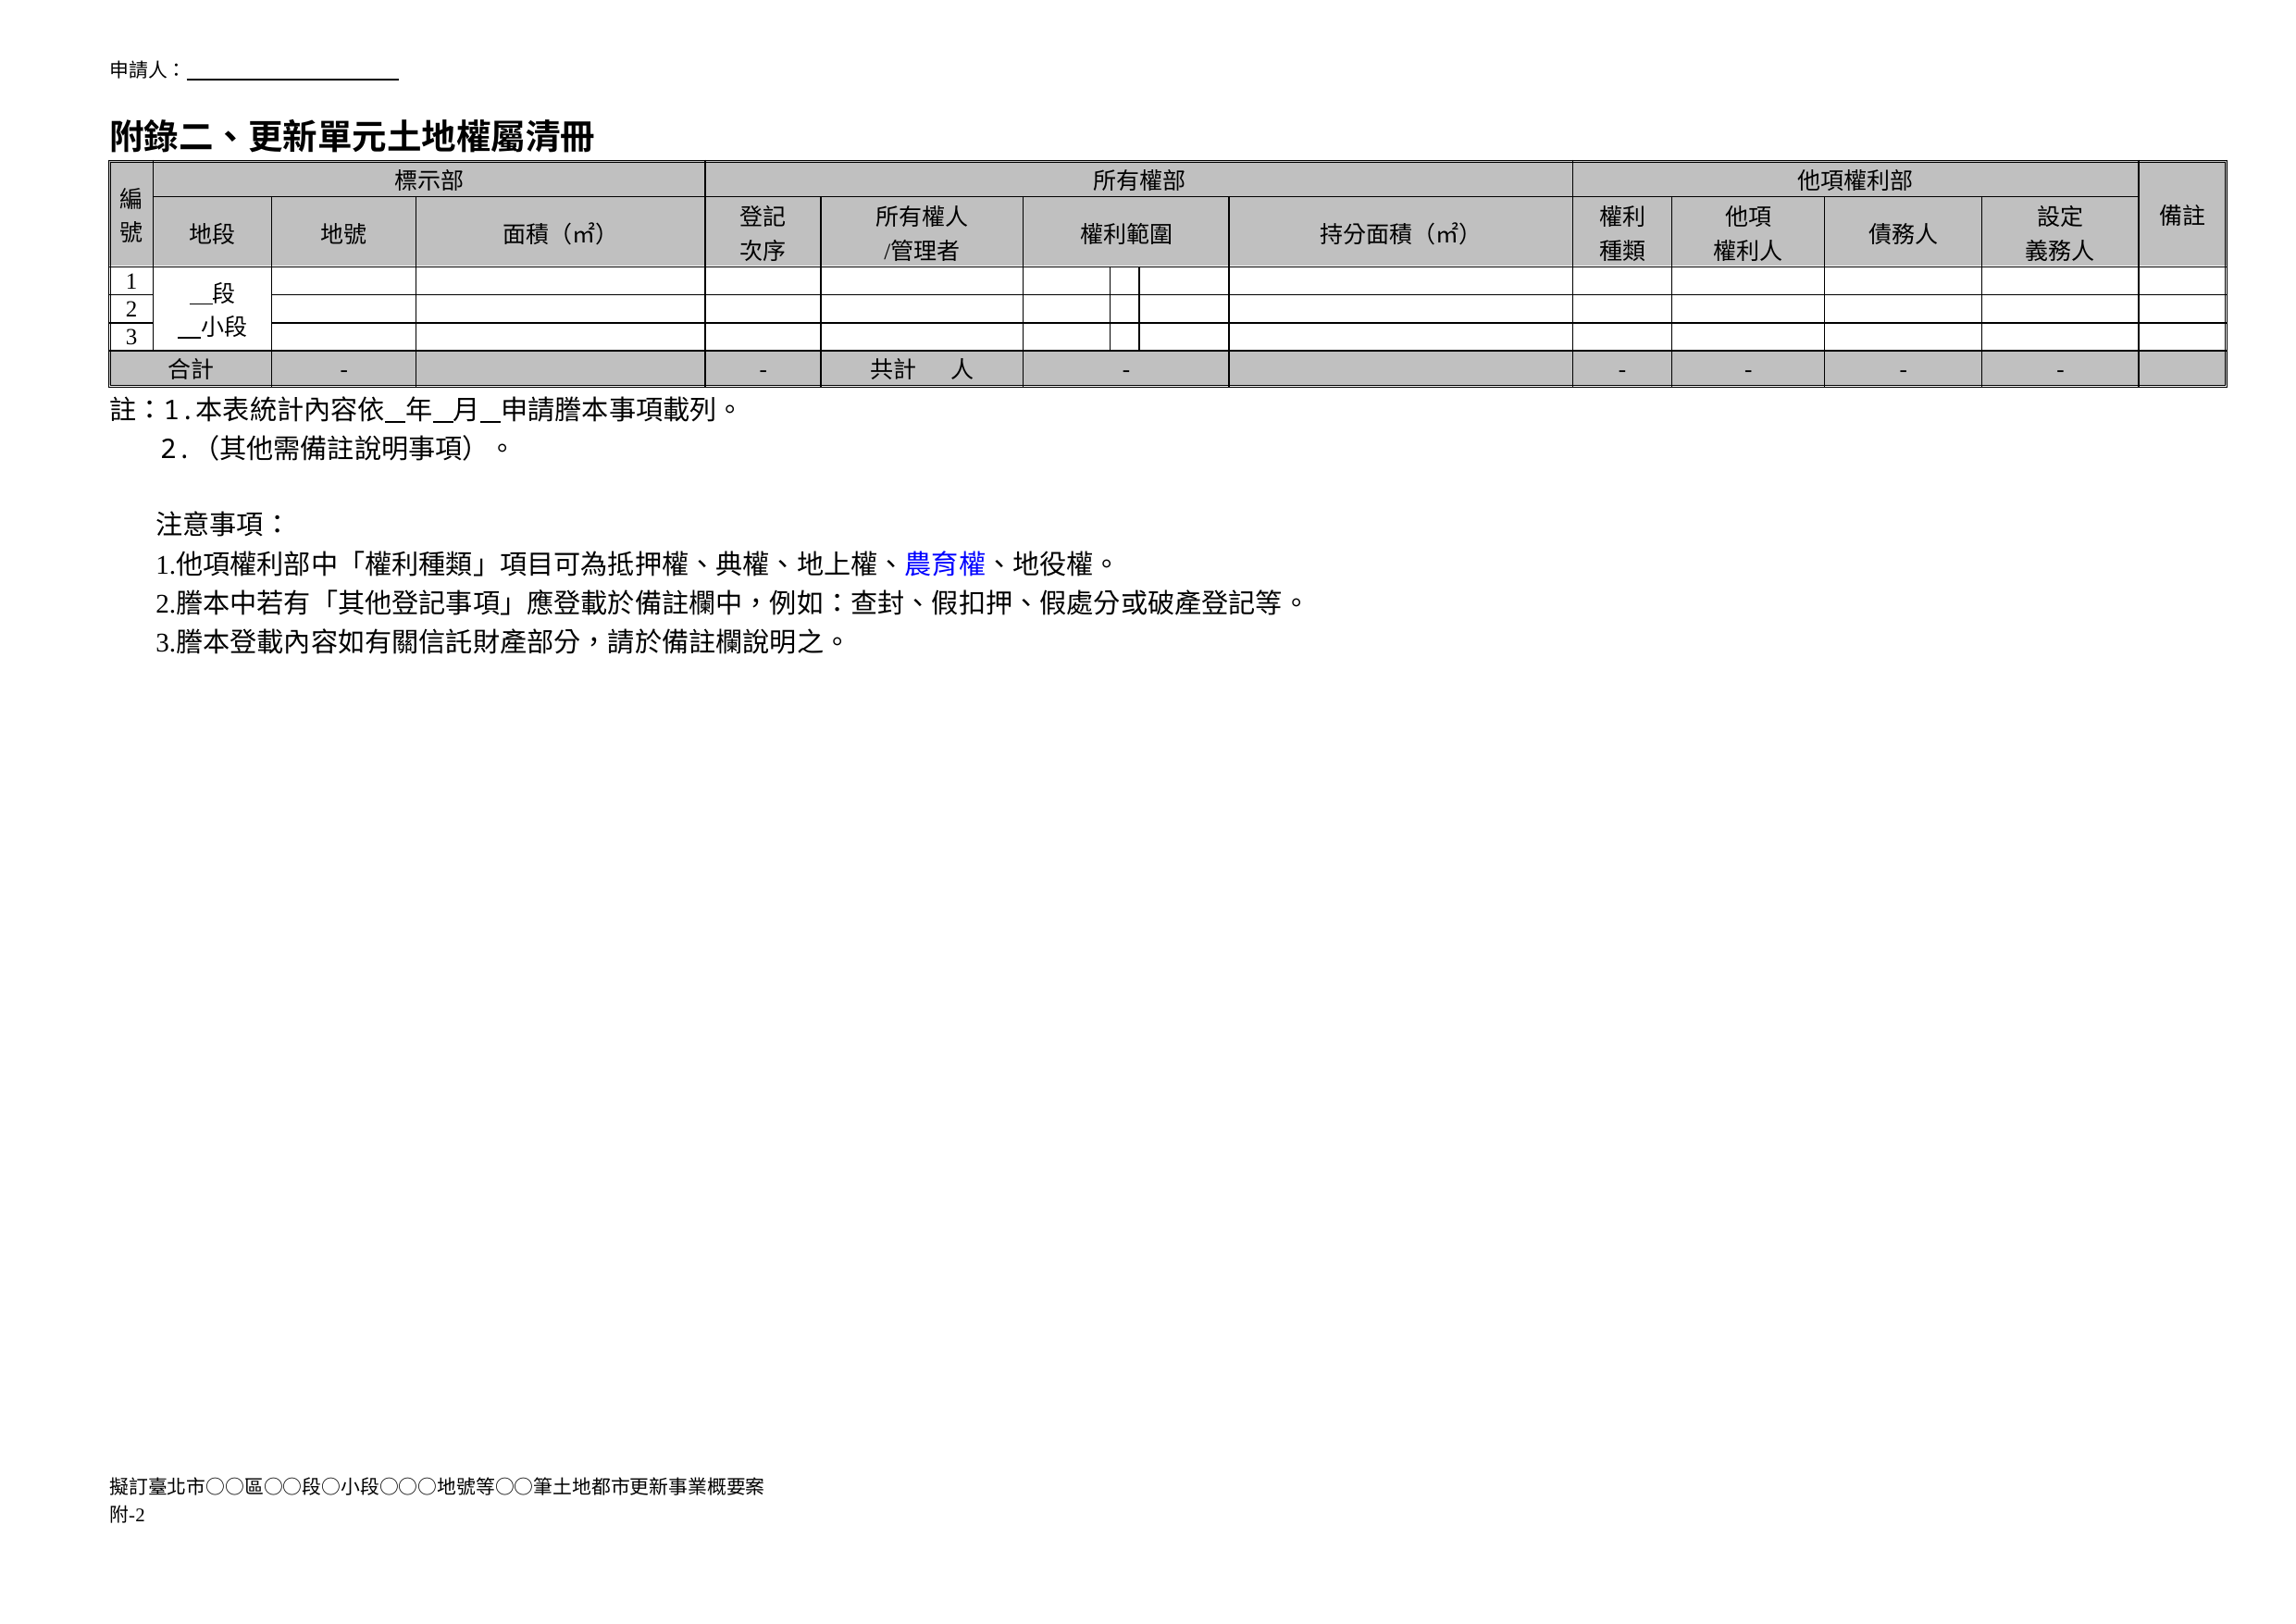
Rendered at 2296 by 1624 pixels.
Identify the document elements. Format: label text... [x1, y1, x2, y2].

table_cell [2140, 352, 2225, 385]
table_cell [1825, 295, 1981, 322]
table_cell [1024, 267, 1110, 294]
table_cell [2140, 324, 2225, 350]
text 2.（其他需備註說明事項）。 [160, 428, 2186, 466]
table_cell [1140, 295, 1228, 322]
table_cell [706, 267, 820, 294]
table_cell [1111, 324, 1138, 350]
table_cell 共計 人 [822, 352, 1023, 385]
table_cell [822, 267, 1023, 294]
table_cell 權利 種類 [1573, 197, 1671, 266]
table_cell 段 小段 [154, 267, 271, 350]
table_cell [416, 352, 704, 385]
table_cell [416, 295, 704, 322]
table_cell 2 [111, 295, 153, 322]
table_cell 債務人 [1825, 197, 1981, 266]
table_cell 地號 [272, 197, 416, 266]
table_cell 他項 權利人 [1672, 197, 1824, 266]
table_cell 登記 次序 [706, 197, 820, 266]
table_header 標示部 [154, 163, 704, 196]
table_cell [1111, 267, 1138, 294]
text 2.謄本中若有「其他登記事項」應登載於備註欄中，例如：查封、假扣押、假處分或破產登記等。 [155, 581, 2186, 621]
table_cell 設定 義務人 [1982, 197, 2138, 266]
table_cell [1982, 324, 2138, 350]
table_cell 1 [111, 267, 153, 294]
table_cell 合計 [111, 352, 271, 385]
table_cell - [1825, 352, 1981, 385]
table_cell 持分面積（㎡） [1230, 197, 1572, 266]
table_cell [706, 295, 820, 322]
table_cell 權利範圍 [1024, 197, 1228, 266]
table_cell 所有權人 /管理者 [822, 197, 1023, 266]
table_cell [1672, 324, 1824, 350]
subtitle 附錄二、更新單元土地權屬清冊 [109, 109, 2186, 159]
table_cell [706, 324, 820, 350]
table_cell [822, 295, 1023, 322]
table_cell [1672, 267, 1824, 294]
table_cell 地段 [154, 197, 271, 266]
table_header 備註 [2140, 163, 2225, 266]
table_cell 面積（㎡） [416, 197, 704, 266]
table_cell [1140, 267, 1228, 294]
table_cell [1982, 295, 2138, 322]
table_cell - [706, 352, 820, 385]
table_cell [1230, 267, 1572, 294]
table_cell [272, 267, 416, 294]
table_cell [1111, 295, 1138, 322]
table_cell [1825, 267, 1981, 294]
table_cell [1230, 295, 1572, 322]
table_cell [416, 324, 704, 350]
table_cell - [1024, 352, 1228, 385]
table_cell - [1982, 352, 2138, 385]
table_cell [272, 295, 416, 322]
table_cell - [1672, 352, 1824, 385]
table_cell [1230, 352, 1572, 385]
text 3.謄本登載內容如有關信託財產部分，請於備註欄說明之。 [155, 621, 2186, 660]
table_cell [1573, 267, 1671, 294]
text 注意事項： [155, 503, 2186, 542]
table_cell [1024, 324, 1110, 350]
table_cell [1024, 295, 1110, 322]
table_header 編號 [111, 163, 153, 266]
table_cell [272, 324, 416, 350]
table_cell [1672, 295, 1824, 322]
table_cell [1825, 324, 1981, 350]
table_cell [1573, 295, 1671, 322]
table_cell [1230, 324, 1572, 350]
table_cell - [272, 352, 416, 385]
table_cell [1140, 324, 1228, 350]
table_cell [822, 324, 1023, 350]
table_header 所有權部 [706, 163, 1572, 196]
table_cell - [1573, 352, 1671, 385]
text 1.他項權利部中「權利種類」項目可為抵押權、典權、地上權、農育權、地役權。 [155, 542, 2186, 581]
table_cell [1573, 324, 1671, 350]
table_cell [416, 267, 704, 294]
table_header 他項權利部 [1573, 163, 2138, 196]
table_cell [1982, 267, 2138, 294]
table_cell [2140, 295, 2225, 322]
table_cell 3 [111, 324, 153, 350]
table_cell [2140, 267, 2225, 294]
text 註：1.本表統計內容依 年 月 申請謄本事項載列。 [109, 388, 2186, 428]
